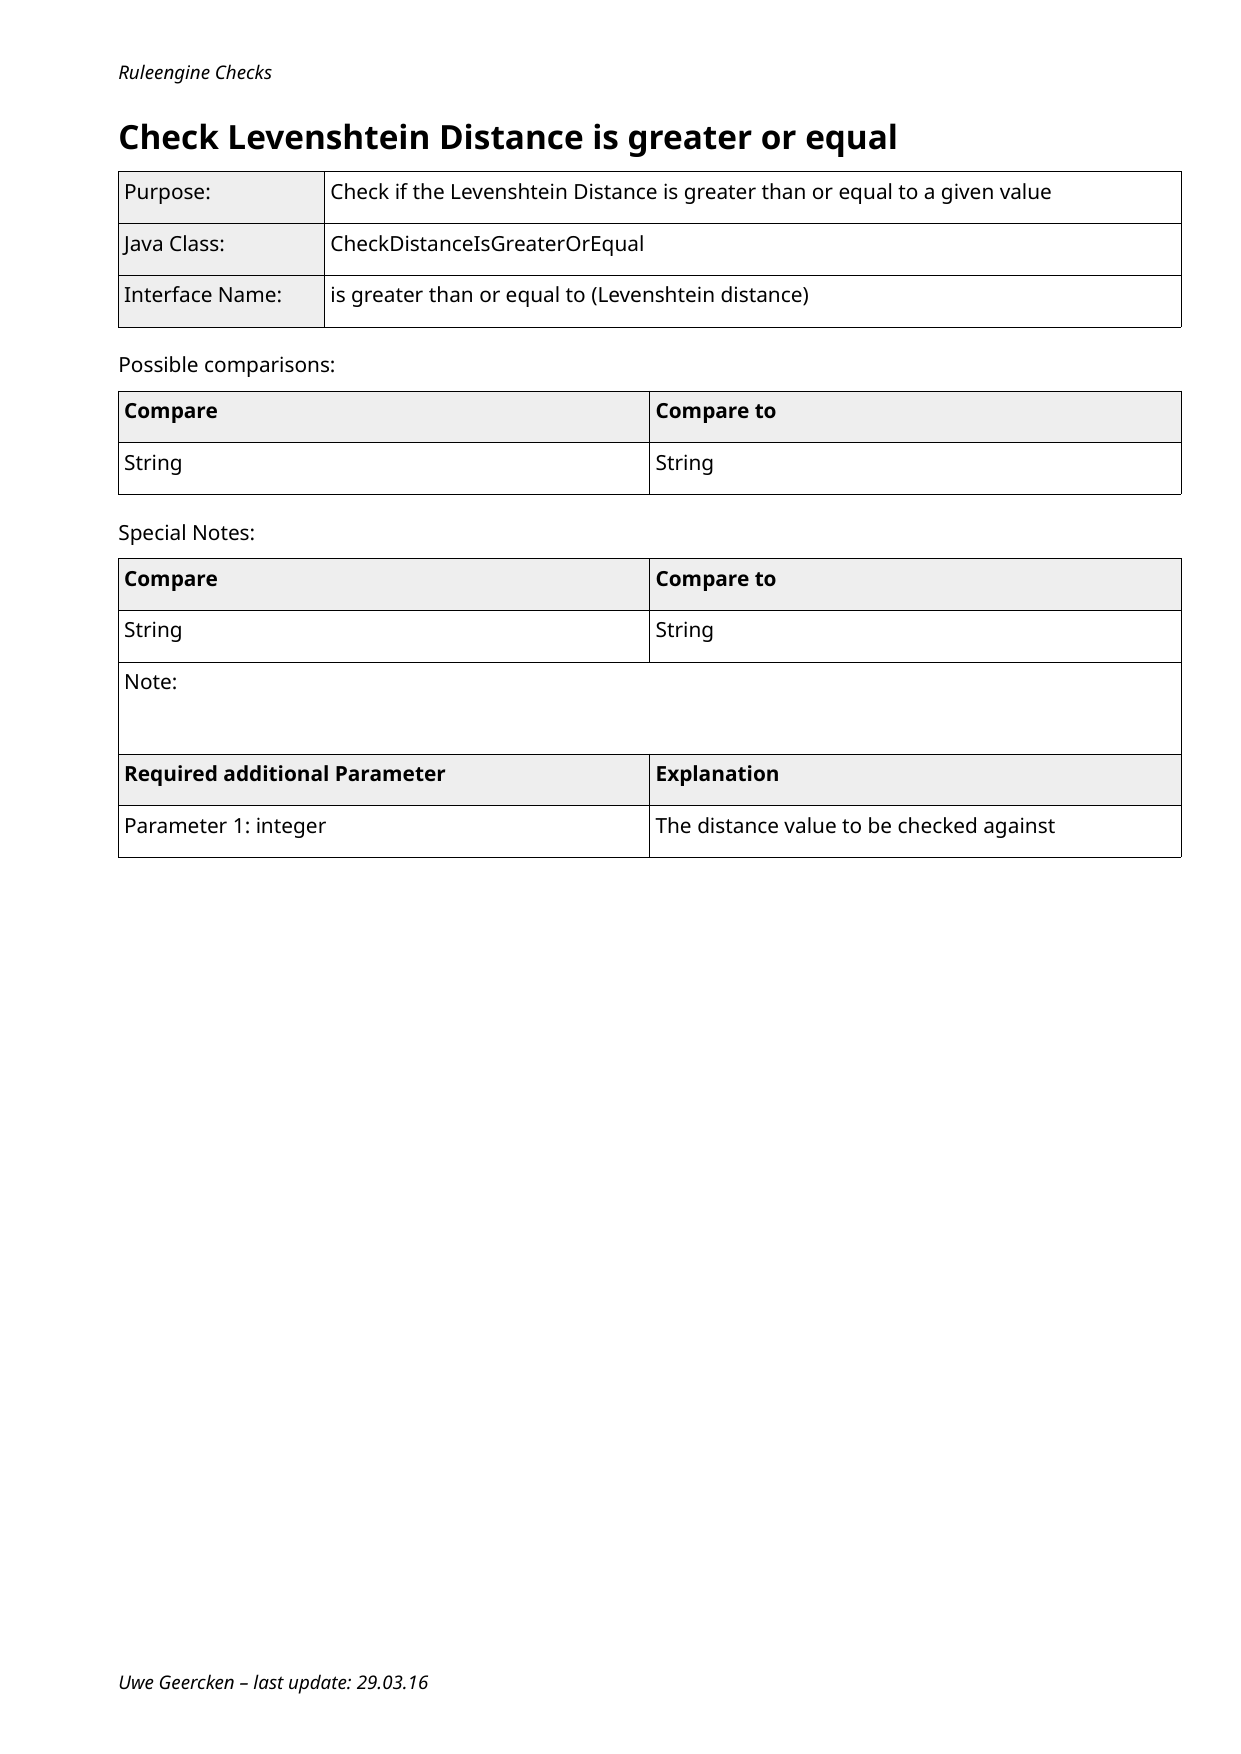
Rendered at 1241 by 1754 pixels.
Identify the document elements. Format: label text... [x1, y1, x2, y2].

table_cell Note: [119, 663, 1181, 753]
table_cell String [119, 611, 649, 662]
table_cell Parameter 1: integer [119, 806, 649, 857]
table_cell Required additional Parameter [119, 755, 649, 805]
table_cell CheckDistanceIsGreaterOrEqual [325, 224, 1181, 275]
text Possible comparisons: [118, 350, 1181, 379]
table_cell String [119, 443, 649, 494]
table_cell The distance value to be checked against [650, 806, 1181, 857]
table_header Compare to [650, 392, 1181, 442]
table_cell Interface Name: [119, 276, 324, 327]
table_header Check if the Levenshtein Distance is greater than or equal to a given value [325, 172, 1181, 223]
text Special Notes: [118, 518, 1181, 546]
table_cell String [650, 611, 1181, 662]
table_header Purpose: [119, 172, 324, 223]
table_cell String [650, 443, 1181, 494]
text Check Levenshtein Distance is greater or equal [118, 114, 1181, 159]
table_cell is greater than or equal to (Levenshtein distance) [325, 276, 1181, 327]
table_cell Java Class: [119, 224, 324, 275]
table_header Compare [119, 392, 649, 442]
table_header Compare to [650, 559, 1181, 610]
table_cell Explanation [650, 755, 1181, 805]
table_header Compare [119, 559, 649, 610]
